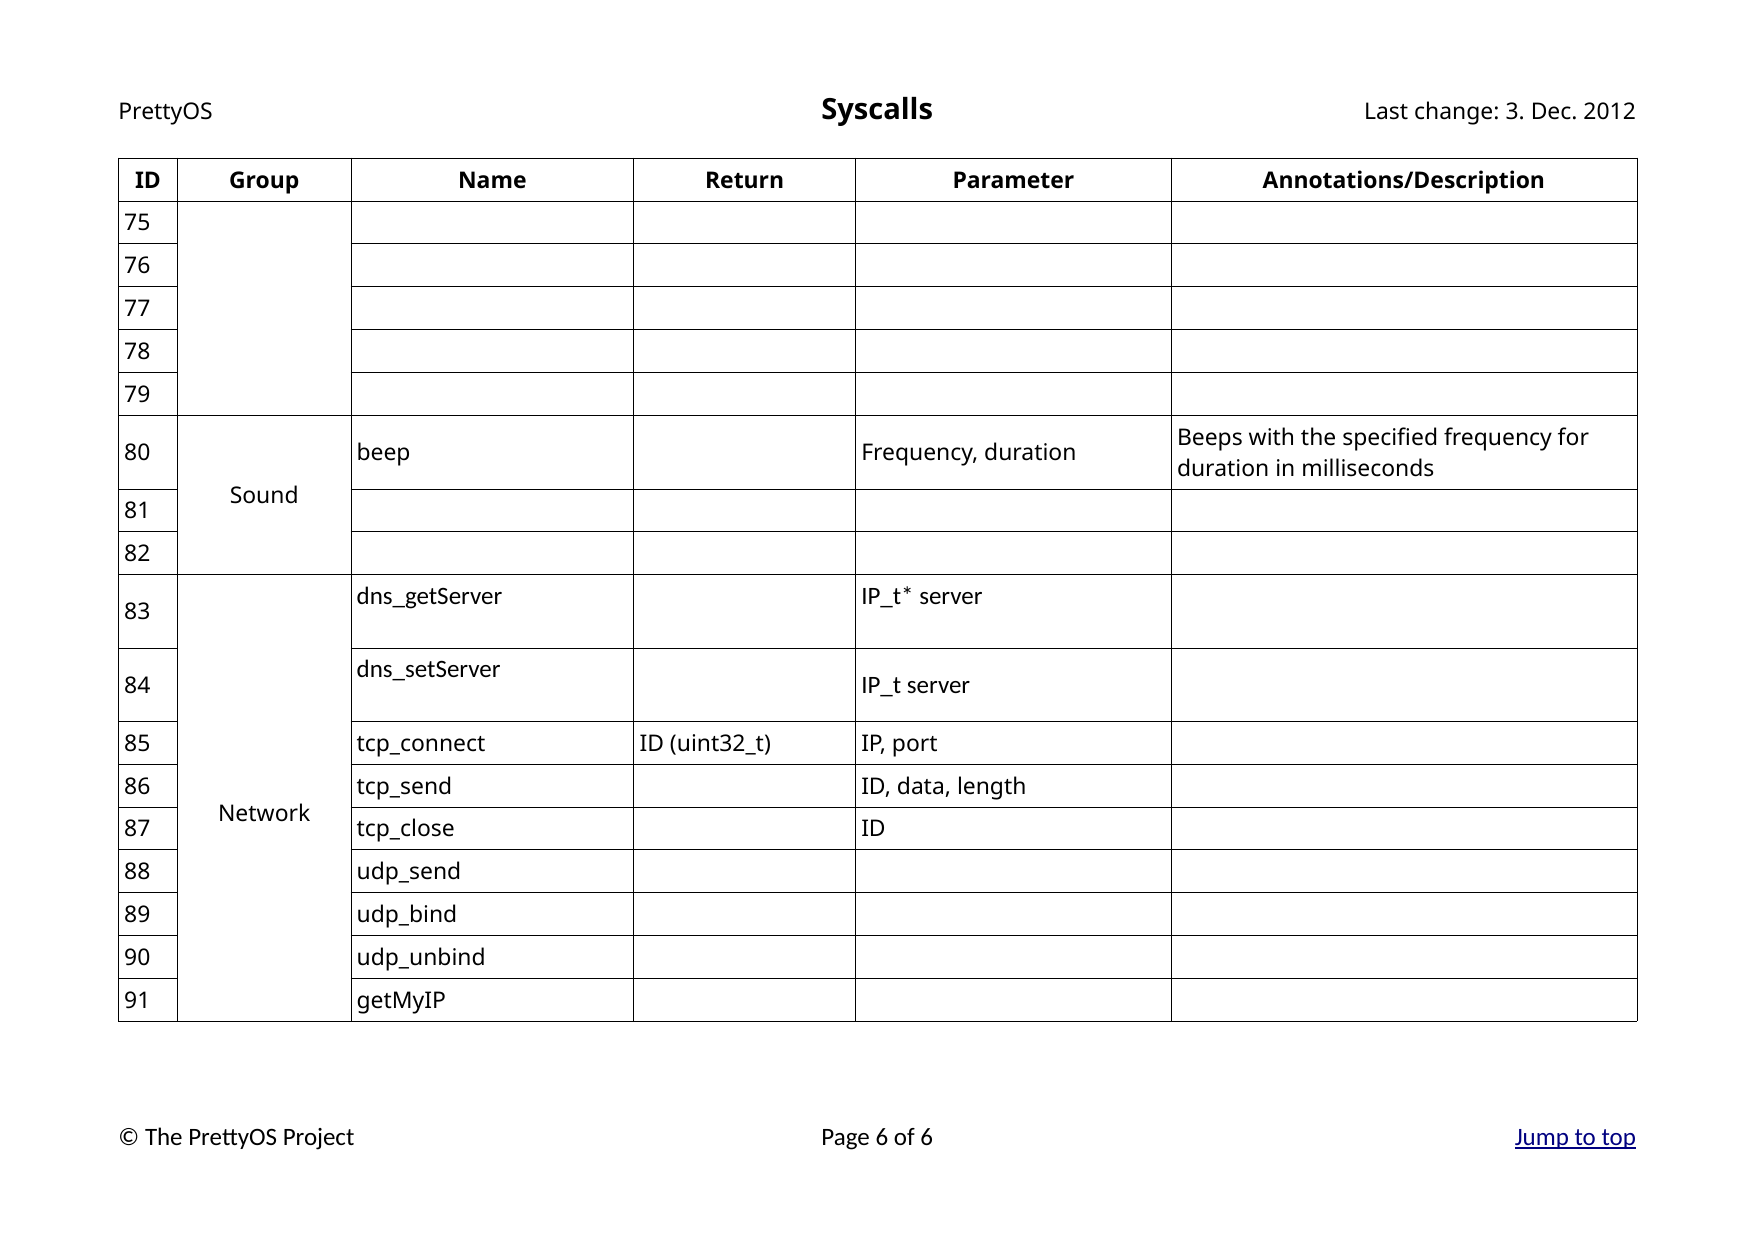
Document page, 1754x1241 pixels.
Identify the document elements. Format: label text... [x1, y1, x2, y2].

table_cell Beeps with the specified frequency for duration in milliseconds [1172, 416, 1637, 489]
table_cell [1172, 532, 1637, 574]
table_cell getMyIP [352, 979, 633, 1021]
table_cell [178, 202, 351, 414]
table_cell Network [178, 575, 351, 1021]
table_cell 87 [119, 808, 177, 849]
table_cell 83 [119, 575, 177, 648]
table_cell 77 [119, 287, 177, 329]
table_header Return [634, 159, 855, 201]
table_cell dns_getServer [352, 575, 633, 648]
table_cell [634, 850, 855, 892]
table_cell IP_t* server [856, 575, 1171, 648]
table_cell [856, 490, 1171, 531]
table_cell 90 [119, 936, 177, 978]
table_cell 76 [119, 244, 177, 286]
table_cell [634, 532, 855, 574]
table_cell [1172, 649, 1637, 721]
table_cell [634, 893, 855, 935]
table_cell 89 [119, 893, 177, 935]
table_cell [352, 330, 633, 372]
table_cell [634, 490, 855, 531]
table_cell [1172, 936, 1637, 978]
table_cell [352, 202, 633, 243]
table_cell [634, 244, 855, 286]
table_cell [1172, 490, 1637, 531]
table_cell [634, 936, 855, 978]
table_cell [1172, 575, 1637, 648]
table_cell [1172, 244, 1637, 286]
table_cell IP, port [856, 722, 1171, 764]
table_cell [352, 532, 633, 574]
table_cell [1172, 765, 1637, 807]
table_cell [352, 373, 633, 414]
table_cell [1172, 893, 1637, 935]
table_cell [856, 936, 1171, 978]
table_cell [634, 765, 855, 807]
table_cell tcp_send [352, 765, 633, 807]
table_cell [634, 416, 855, 489]
table_cell [634, 649, 855, 721]
table_cell [634, 575, 855, 648]
table_cell 81 [119, 490, 177, 531]
table_header Parameter [856, 159, 1171, 201]
table_cell [634, 202, 855, 243]
table_cell [856, 532, 1171, 574]
table_cell 75 [119, 202, 177, 243]
table_cell [1172, 202, 1637, 243]
table_cell 85 [119, 722, 177, 764]
table_cell [856, 850, 1171, 892]
table_cell ID (uint32_t) [634, 722, 855, 764]
table_cell udp_bind [352, 893, 633, 935]
table_cell [1172, 287, 1637, 329]
table_cell [634, 979, 855, 1021]
table_cell [856, 202, 1171, 243]
table_header Group [178, 159, 351, 201]
table_cell udp_send [352, 850, 633, 892]
table_cell [634, 808, 855, 849]
table_cell [1172, 808, 1637, 849]
table_header Annotations/Description [1172, 159, 1637, 201]
table_cell [856, 979, 1171, 1021]
table_cell [856, 244, 1171, 286]
table_cell [634, 330, 855, 372]
table_cell dns_setServer [352, 649, 633, 721]
table_cell [352, 244, 633, 286]
table_cell [1172, 330, 1637, 372]
table_cell ID, data, length [856, 765, 1171, 807]
table_cell [352, 490, 633, 531]
table_cell [856, 893, 1171, 935]
table_cell [1172, 722, 1637, 764]
table_cell 80 [119, 416, 177, 489]
table_cell [352, 287, 633, 329]
table_cell [1172, 979, 1637, 1021]
table_cell 78 [119, 330, 177, 372]
table_cell Frequency, duration [856, 416, 1171, 489]
table_cell IP_t server [856, 649, 1171, 721]
table_cell tcp_connect [352, 722, 633, 764]
table_cell [634, 287, 855, 329]
table_cell 91 [119, 979, 177, 1021]
table_cell 88 [119, 850, 177, 892]
table_cell [634, 373, 855, 414]
table_cell [1172, 373, 1637, 414]
table_cell 79 [119, 373, 177, 414]
table_cell [1172, 850, 1637, 892]
table_cell [856, 373, 1171, 414]
table_cell ID [856, 808, 1171, 849]
table_header Name [352, 159, 633, 201]
table_cell udp_unbind [352, 936, 633, 978]
table_cell tcp_close [352, 808, 633, 849]
table_cell 84 [119, 649, 177, 721]
table_cell [856, 287, 1171, 329]
table_cell Sound [178, 416, 351, 574]
table_header ID [119, 159, 177, 201]
table_cell [856, 330, 1171, 372]
table_cell beep [352, 416, 633, 489]
table_cell 82 [119, 532, 177, 574]
table_cell 86 [119, 765, 177, 807]
